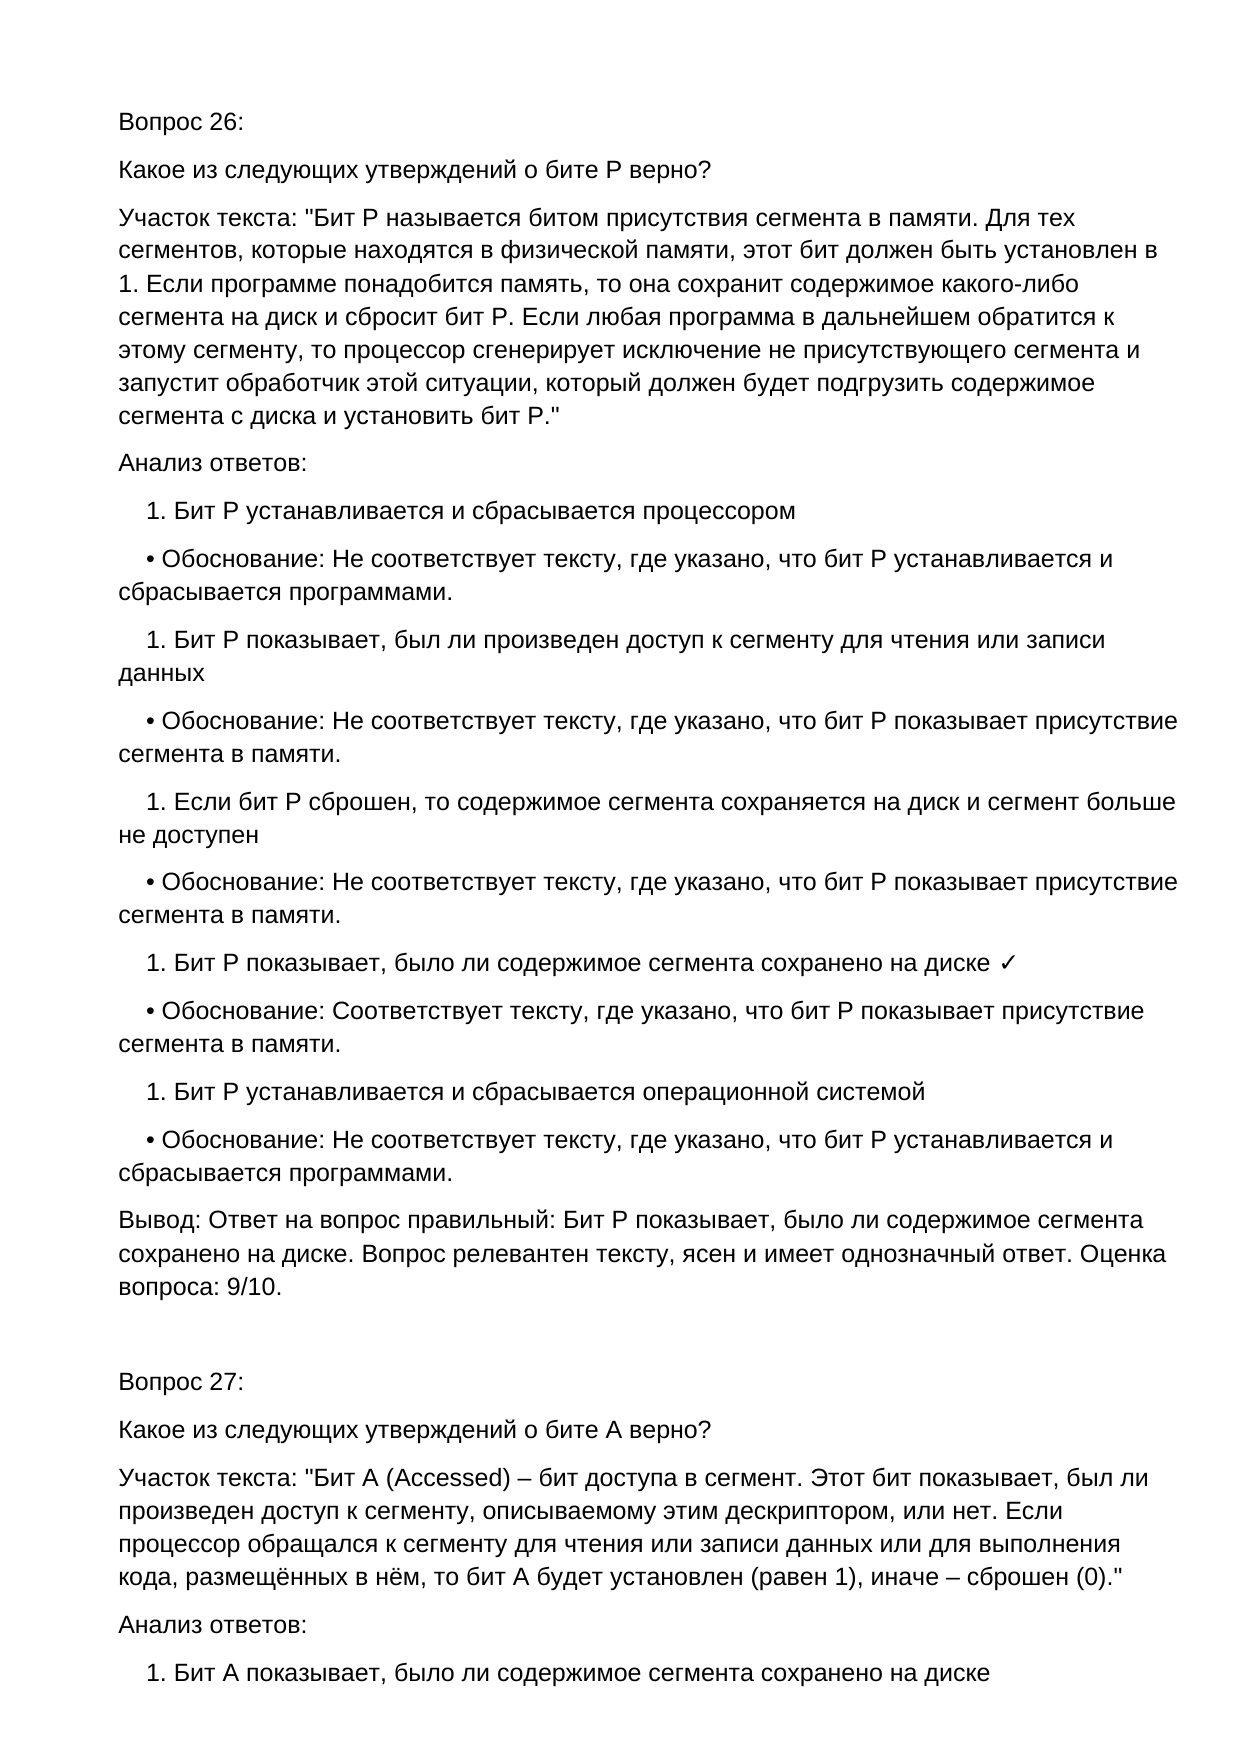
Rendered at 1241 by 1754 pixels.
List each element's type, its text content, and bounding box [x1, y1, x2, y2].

text 1. Бит A показывает, было ли содержимое сегмента сохранено на диске [118, 1657, 1181, 1686]
text Участок текста: "Бит A (Accessed) – бит доступа в сегмент. Этот бит показывает, был ли произведен доступ к сегменту, описываемому этим дескриптором, или нет. Если процессор обращался к сегменту для чтения или записи данных или для выполнения кода, размещённых в нём, то бит A будет установлен (равен 1), иначе – сброшен (0)." [118, 1463, 1181, 1591]
text 1. Бит P показывает, был ли произведен доступ к сегменту для чтения или записи данных [118, 625, 1181, 687]
text 1. Бит P показывает, было ли содержимое сегмента сохранено на диске ✓ [118, 948, 1181, 977]
text 1. Если бит P сброшен, то содержимое сегмента сохраняется на диск и сегмент больше не доступен [118, 787, 1181, 848]
text • Обоснование: Не соответствует тексту, где указано, что бит P устанавливается и сбрасывается программами. [118, 544, 1181, 606]
text 1. Бит P устанавливается и сбрасывается процессором [118, 496, 1181, 525]
text • Обоснование: Соответствует тексту, где указано, что бит P показывает присутствие сегмента в памяти. [118, 996, 1181, 1058]
text • Обоснование: Не соответствует тексту, где указано, что бит P устанавливается и сбрасывается программами. [118, 1125, 1181, 1186]
text Анализ ответов: [118, 448, 1181, 477]
text • Обоснование: Не соответствует тексту, где указано, что бит P показывает присутствие сегмента в памяти. [118, 867, 1181, 929]
text • Обоснование: Не соответствует тексту, где указано, что бит P показывает присутствие сегмента в памяти. [118, 706, 1181, 767]
text Какое из следующих утверждений о бите P верно? [118, 155, 1181, 183]
text Анализ ответов: [118, 1610, 1181, 1638]
text 1. Бит P устанавливается и сбрасывается операционной системой [118, 1077, 1181, 1106]
text Какое из следующих утверждений о бите A верно? [118, 1415, 1181, 1444]
text Вывод: Ответ на вопрос правильный: Бит P показывает, было ли содержимое сегмента сохранено на диске. Вопрос релевантен тексту, ясен и имеет однозначный ответ. Оценка вопроса: 9/10. [118, 1206, 1181, 1300]
text Участок текста: "Бит Р называется битом присутствия сегмента в памяти. Для тех сегментов, которые находятся в физической памяти, этот бит должен быть установлен в 1. Если программе понадобится память, то она сохранит содержимое какого-либо сегмента на диск и сбросит бит P. Если любая программа в дальнейшем обратится к этому сегменту, то процессор сгенерирует исключение не присутствующего сегмента и запустит обработчик этой ситуации, который должен будет подгрузить содержимое сегмента с диска и установить бит P." [118, 202, 1181, 429]
text Вопрос 26: [118, 107, 1181, 136]
text Вопрос 27: [118, 1367, 1181, 1396]
